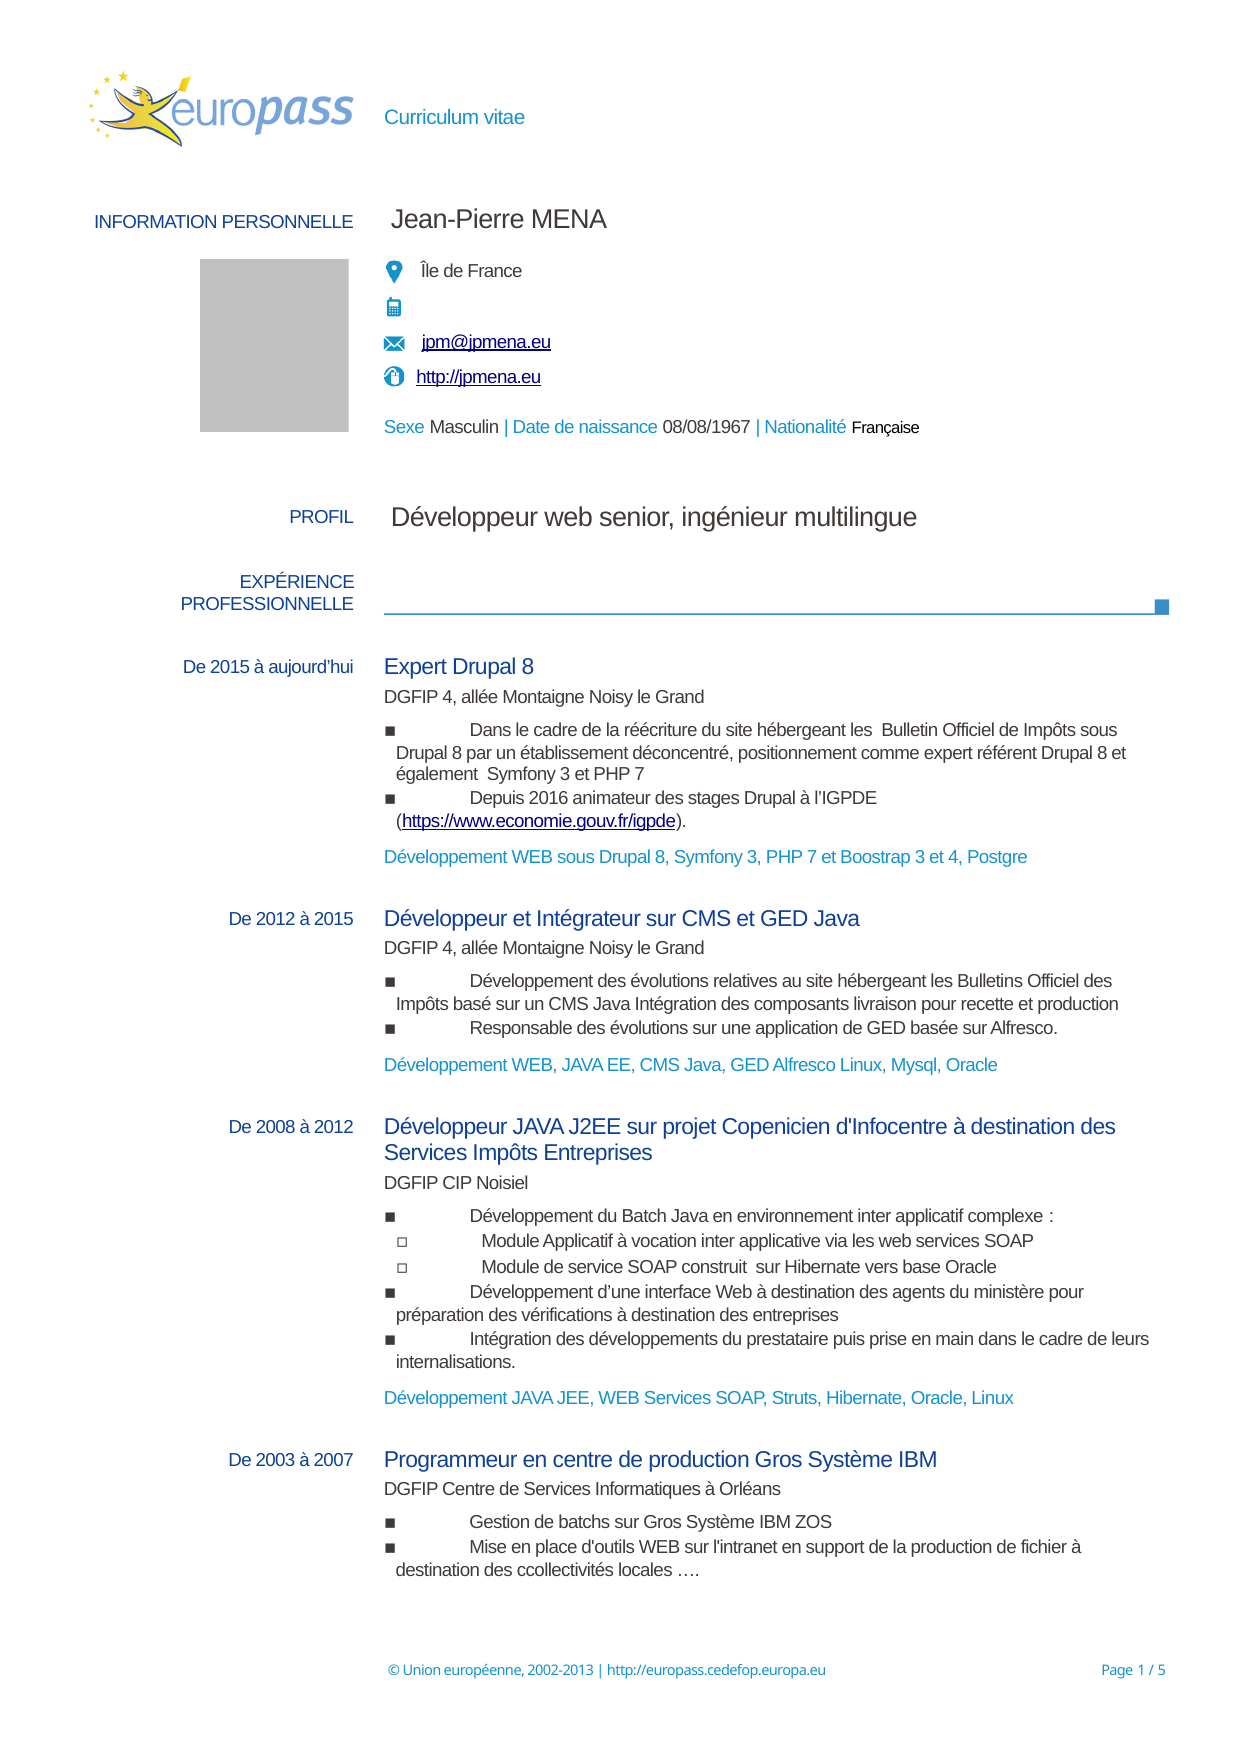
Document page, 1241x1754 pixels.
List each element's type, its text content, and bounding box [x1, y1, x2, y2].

table_cell Développement du Batch Java en environnement inter applicatif complexe : Module Applicatif à vocation inter applicative via les web services SOAP Module de service SOAP construit sur Hibernate vers base Oracle Développement d’une interface Web à destination des agents du ministère pour préparation des vérifications à destination des entreprises Intégration des développements du prestataire puis prise en main dans le cadre de leurs internalisations. [384, 1202, 1169, 1373]
table_header De 2008 à 2012 [89, 1113, 384, 1408]
picture [200, 259, 349, 432]
table_cell Sexe Masculin | Date de naissance 08/08/1967 | Nationalité Française [384, 401, 1169, 443]
table_cell [384, 284, 1169, 295]
table_cell http://jpmena.eu [384, 366, 1169, 401]
table_header Programmeur en centre de production Gros Système IBM [384, 1446, 1169, 1472]
table_header Développeur web senior, ingénieur multilingue [384, 499, 1169, 534]
table_cell Île de France [405, 260, 1169, 283]
picture [88, 70, 354, 147]
table_header INFORMATION PERSONNELLE [89, 201, 384, 236]
table_cell Dans le cadre de la réécriture du site hébergeant les Bulletin Officiel de Impôts sous Drupal 8 par un établissement déconcentré, positionnement comme expert référent Drupal 8 et également Symfony 3 et PHP 7 Depuis 2016 animateur des stages Drupal à l’IGPDE (https://www.economie.gouv.fr/igpde). [384, 716, 1169, 832]
table_header [384, 571, 1169, 599]
table_header Jean-Pierre MENA [384, 201, 1169, 236]
table_cell Développement WEB sous Drupal 8, Symfony 3, PHP 7 et Boostrap 3 et 4, Postgre [384, 832, 1169, 867]
picture [383, 295, 405, 317]
table_header De 2012 à 2015 [89, 905, 384, 1075]
table_cell DGFIP 4, allée Montaigne Noisy le Grand [384, 931, 1169, 967]
picture [383, 599, 1170, 615]
table_header Développeur JAVA J2EE sur projet Copenicien d'Infocentre à destination des Services Impôts Entreprises [384, 1113, 1169, 1166]
table_header De 2015 à aujourd’hui [89, 653, 384, 867]
table_cell DGFIP Centre de Services Informatiques à Orléans [384, 1472, 1169, 1508]
table_cell [384, 295, 1169, 331]
table_header Développeur et Intégrateur sur CMS et GED Java [384, 905, 1169, 931]
table_cell Développement WEB, JAVA EE, CMS Java, GED Alfresco Linux, Mysql, Oracle [384, 1040, 1169, 1075]
table_cell [89, 260, 384, 443]
picture [383, 330, 405, 355]
table_cell DGFIP 4, allée Montaigne Noisy le Grand [384, 680, 1169, 716]
picture [383, 259, 405, 284]
table_cell [89, 236, 1169, 260]
picture [383, 366, 405, 387]
table_cell jpm@jpmena.eu [384, 331, 1169, 366]
table_cell Développement JAVA JEE, WEB Services SOAP, Struts, Hibernate, Oracle, Linux [384, 1373, 1169, 1408]
table_cell DGFIP CIP Noisiel [384, 1166, 1169, 1202]
table_header Expert Drupal 8 [384, 653, 1169, 679]
table_header De 2003 à 2007 [94, 1446, 383, 1581]
table_header EXPÉRIENCE PROFESSIONNELLE [89, 571, 384, 614]
table_header Profil [89, 499, 384, 534]
table_cell Développement des évolutions relatives au site hébergeant les Bulletins Officiel des Impôts basé sur un CMS Java Intégration des composants livraison pour recette et production Responsable des évolutions sur une application de GED basée sur Alfresco. [384, 967, 1169, 1040]
table_cell Gestion de batchs sur Gros Système IBM ZOS Mise en place d'outils WEB sur l'intranet en support de la production de fichier à destination des ccollectivités locales …. [384, 1508, 1169, 1581]
